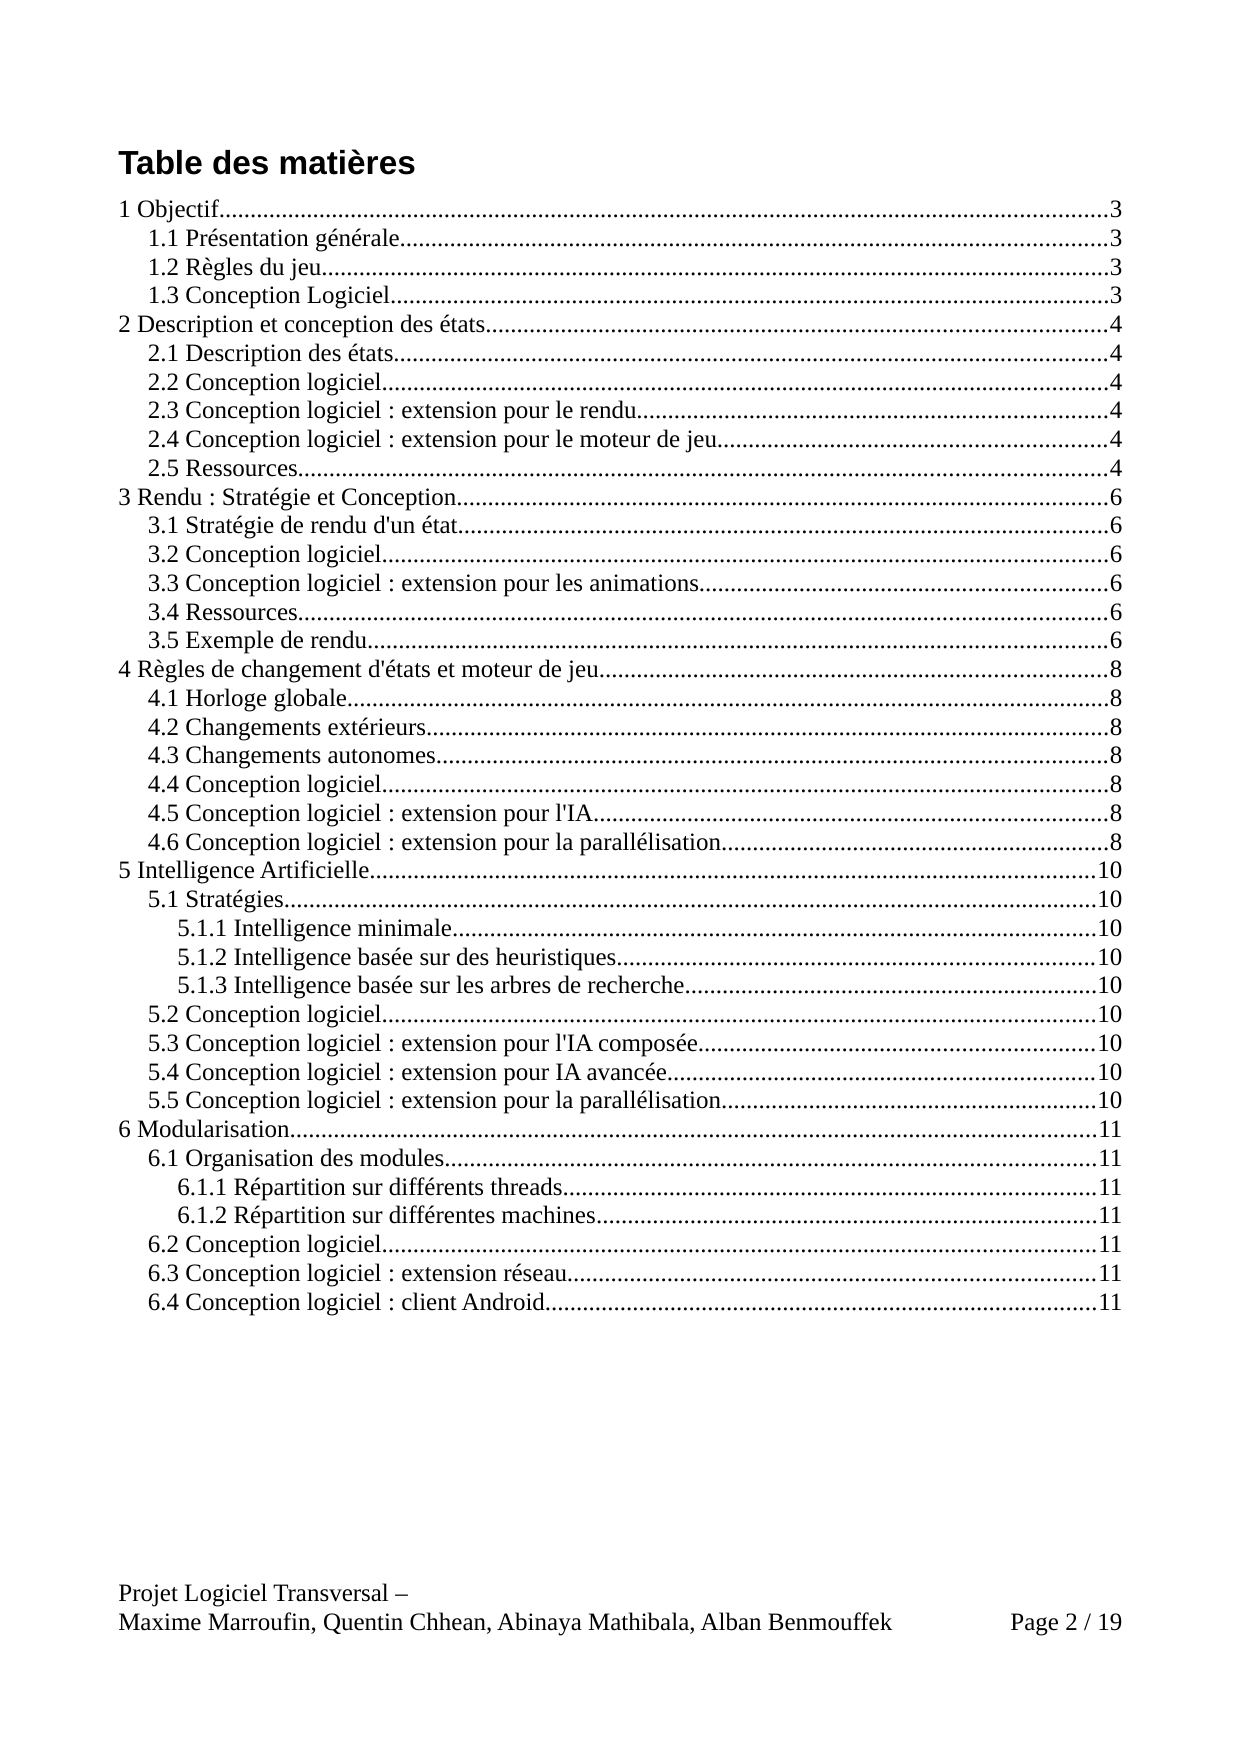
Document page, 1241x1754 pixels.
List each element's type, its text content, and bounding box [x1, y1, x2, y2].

text 6.4 Conception logiciel : client Android 11 [148, 1287, 1122, 1315]
subtitle Table des matières [118, 143, 1122, 182]
text 5.1.1 Intelligence minimale 10 [177, 913, 1122, 942]
text 2.3 Conception logiciel : extension pour le rendu 4 [148, 395, 1122, 424]
text 3 Rendu : Stratégie et Conception 6 [118, 482, 1122, 510]
text 6.1.2 Répartition sur différentes machines 11 [177, 1200, 1122, 1229]
text 6.1.1 Répartition sur différents threads 11 [177, 1172, 1122, 1200]
text 4.6 Conception logiciel : extension pour la parallélisation 8 [148, 827, 1122, 855]
text 2.5 Ressources 4 [148, 453, 1122, 482]
text 2.4 Conception logiciel : extension pour le moteur de jeu 4 [148, 424, 1122, 453]
text 4.1 Horloge globale 8 [148, 683, 1122, 712]
text 4.5 Conception logiciel : extension pour l'IA 8 [148, 798, 1122, 827]
text 5.1.3 Intelligence basée sur les arbres de recherche 10 [177, 970, 1122, 999]
text 2 Description et conception des états 4 [118, 309, 1122, 338]
text 1.2 Règles du jeu 3 [148, 252, 1122, 280]
text 1 Objectif 3 [118, 194, 1122, 223]
text 6.3 Conception logiciel : extension réseau 11 [148, 1258, 1122, 1287]
text 1.1 Présentation générale 3 [148, 223, 1122, 252]
text 2.1 Description des états 4 [148, 338, 1122, 367]
text 3.1 Stratégie de rendu d'un état 6 [148, 510, 1122, 539]
text 5.5 Conception logiciel : extension pour la parallélisation 10 [148, 1085, 1122, 1114]
text 6.2 Conception logiciel 11 [148, 1229, 1122, 1258]
text 5.2 Conception logiciel 10 [148, 999, 1122, 1028]
text 5.1 Stratégies 10 [148, 884, 1122, 913]
text 4 Règles de changement d'états et moteur de jeu 8 [118, 654, 1122, 683]
text 3.3 Conception logiciel : extension pour les animations 6 [148, 568, 1122, 597]
text 5.3 Conception logiciel : extension pour l'IA composée 10 [148, 1028, 1122, 1057]
text 5.1.2 Intelligence basée sur des heuristiques 10 [177, 942, 1122, 970]
text 3.5 Exemple de rendu 6 [148, 625, 1122, 654]
text 4.3 Changements autonomes 8 [148, 740, 1122, 769]
text 6.1 Organisation des modules 11 [148, 1143, 1122, 1172]
text 3.2 Conception logiciel 6 [148, 539, 1122, 568]
text 5.4 Conception logiciel : extension pour IA avancée 10 [148, 1057, 1122, 1085]
text 4.2 Changements extérieurs 8 [148, 712, 1122, 740]
text 4.4 Conception logiciel 8 [148, 769, 1122, 798]
text 3.4 Ressources 6 [148, 597, 1122, 625]
text 6 Modularisation 11 [118, 1114, 1122, 1143]
text 1.3 Conception Logiciel 3 [148, 280, 1122, 309]
text 2.2 Conception logiciel 4 [148, 367, 1122, 395]
text 5 Intelligence Artificielle 10 [118, 855, 1122, 884]
